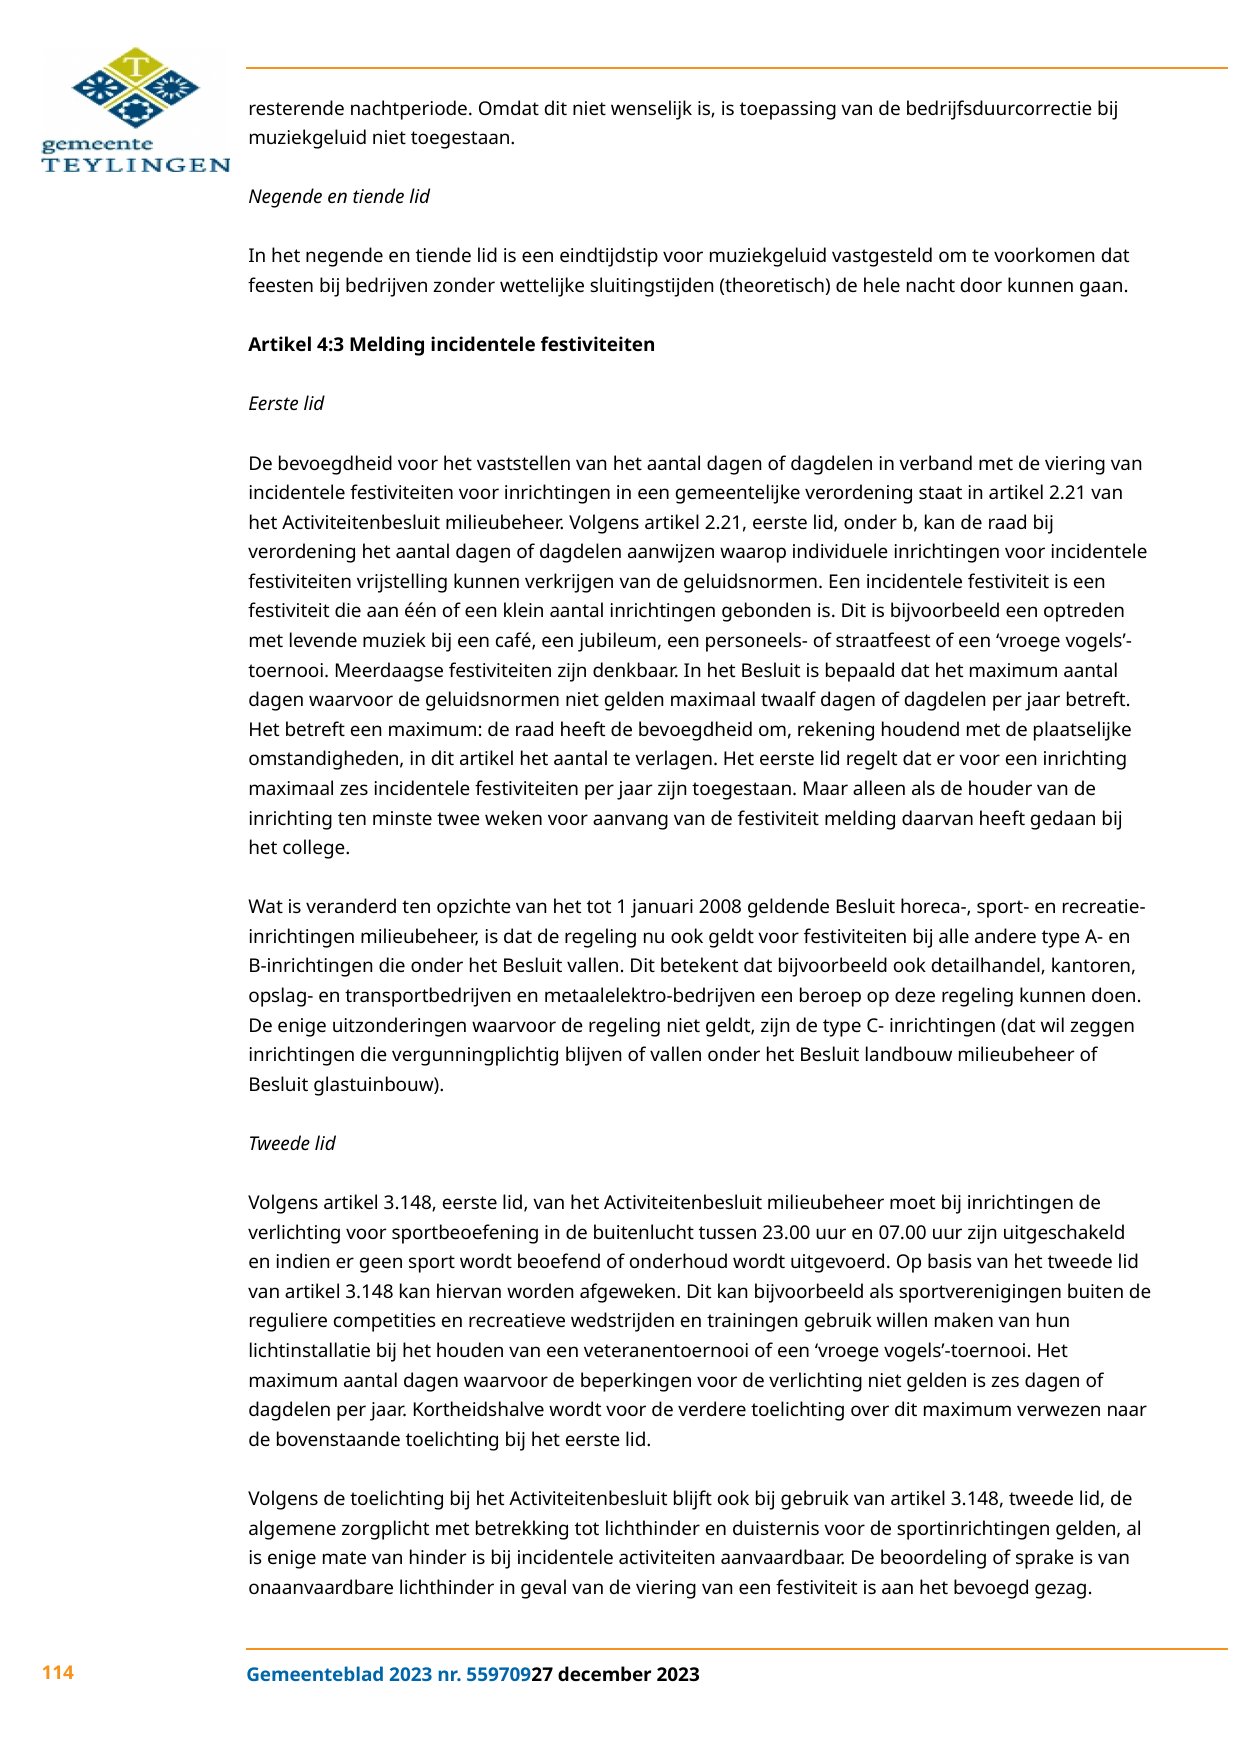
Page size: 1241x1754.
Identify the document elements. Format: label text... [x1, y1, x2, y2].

text De bevoegdheid voor het vaststellen van het aantal dagen of dagdelen in verband met de viering van incidentele festiviteiten voor inrichtingen in een gemeentelijke verordening staat in artikel 2.21 van het Activiteitenbesluit milieubeheer. Volgens artikel 2.21, eerste lid, onder b, kan de raad bij verordening het aantal dagen of dagdelen aanwijzen waarop individuele inrichtingen voor incidentele festiviteiten vrijstelling kunnen verkrijgen van de geluidsnormen. Een incidentele festiviteit is een festiviteit die aan één of een klein aantal inrichtingen gebonden is. Dit is bijvoorbeeld een optreden met levende muziek bij een café, een jubileum, een personeels- of straatfeest of een ‘vroege vogels’-toernooi. Meerdaagse festiviteiten zijn denkbaar. In het Besluit is bepaald dat het maximum aantal dagen waarvoor de geluidsnormen niet gelden maximaal twaalf dagen of dagdelen per jaar betreft. Het betreft een maximum: de raad heeft de bevoegdheid om, rekening houdend met de plaatselijke omstandigheden, in dit artikel het aantal te verlagen. Het eerste lid regelt dat er voor een inrichting maximaal zes incidentele festiviteiten per jaar zijn toegestaan. Maar alleen als de houder van de inrichting ten minste twee weken voor aanvang van de festiviteit melding daarvan heeft gedaan bij het college. [248, 450, 1152, 860]
picture [41, 47, 231, 172]
text Artikel 4:3 Melding incidentele festiviteiten [248, 331, 1152, 357]
text Volgens artikel 3.148, eerste lid, van het Activiteitenbesluit milieubeheer moet bij inrichtingen de verlichting voor sportbeoefening in de buitenlucht tussen 23.00 uur en 07.00 uur zijn uitgeschakeld en indien er geen sport wordt beoefend of onderhoud wordt uitgevoerd. Op basis van het tweede lid van artikel 3.148 kan hiervan worden afgeweken. Dit kan bijvoorbeeld als sportverenigingen buiten de reguliere competities en recreatieve wedstrijden en trainingen gebruik willen maken van hun lichtinstallatie bij het houden van een veteranentoernooi of een ‘vroege vogels’-toernooi. Het maximum aantal dagen waarvoor de beperkingen voor de verlichting niet gelden is zes dagen of dagdelen per jaar. Kortheidshalve wordt voor de verdere toelichting over dit maximum verwezen naar de bovenstaande toelichting bij het eerste lid. [248, 1189, 1152, 1452]
text In het negende en tiende lid is een eindtijdstip voor muziekgeluid vastgesteld om te voorkomen dat feesten bij bedrijven zonder wettelijke sluitingstijden (theoretisch) de hele nacht door kunnen gaan. [248, 243, 1152, 298]
text Volgens de toelichting bij het Activiteitenbesluit blijft ook bij gebruik van artikel 3.148, tweede lid, de algemene zorgplicht met betrekking tot lichthinder en duisternis voor de sportinrichtingen gelden, al is enige mate van hinder is bij incidentele activiteiten aanvaardbaar. De beoordeling of sprake is van onaanvaardbare lichthinder in geval van de viering van een festiviteit is aan het bevoegd gezag. [248, 1485, 1152, 1600]
text Wat is veranderd ten opzichte van het tot 1 januari 2008 geldende Besluit horeca-, sport- en recreatie-inrichtingen milieubeheer, is dat de regeling nu ook geldt voor festiviteiten bij alle andere type A- en B-inrichtingen die onder het Besluit vallen. Dit betekent dat bijvoorbeeld ook detailhandel, kantoren, opslag- en transportbedrijven en metaalelektro-bedrijven een beroep op deze regeling kunnen doen. De enige uitzonderingen waarvoor de regeling niet geldt, zijn de type C- inrichtingen (dat wil zeggen inrichtingen die vergunningplichtig blijven of vallen onder het Besluit landbouw milieubeheer of Besluit glastuinbouw). [248, 893, 1152, 1097]
text Negende en tiende lid [248, 183, 1152, 209]
text Tweede lid [248, 1130, 1152, 1156]
text Eerste lid [248, 391, 1152, 416]
text resterende nachtperiode. Omdat dit niet wenselijk is, is toepassing van de bedrijfsduurcorrectie bij muziekgeluid niet toegestaan. [248, 95, 1152, 150]
